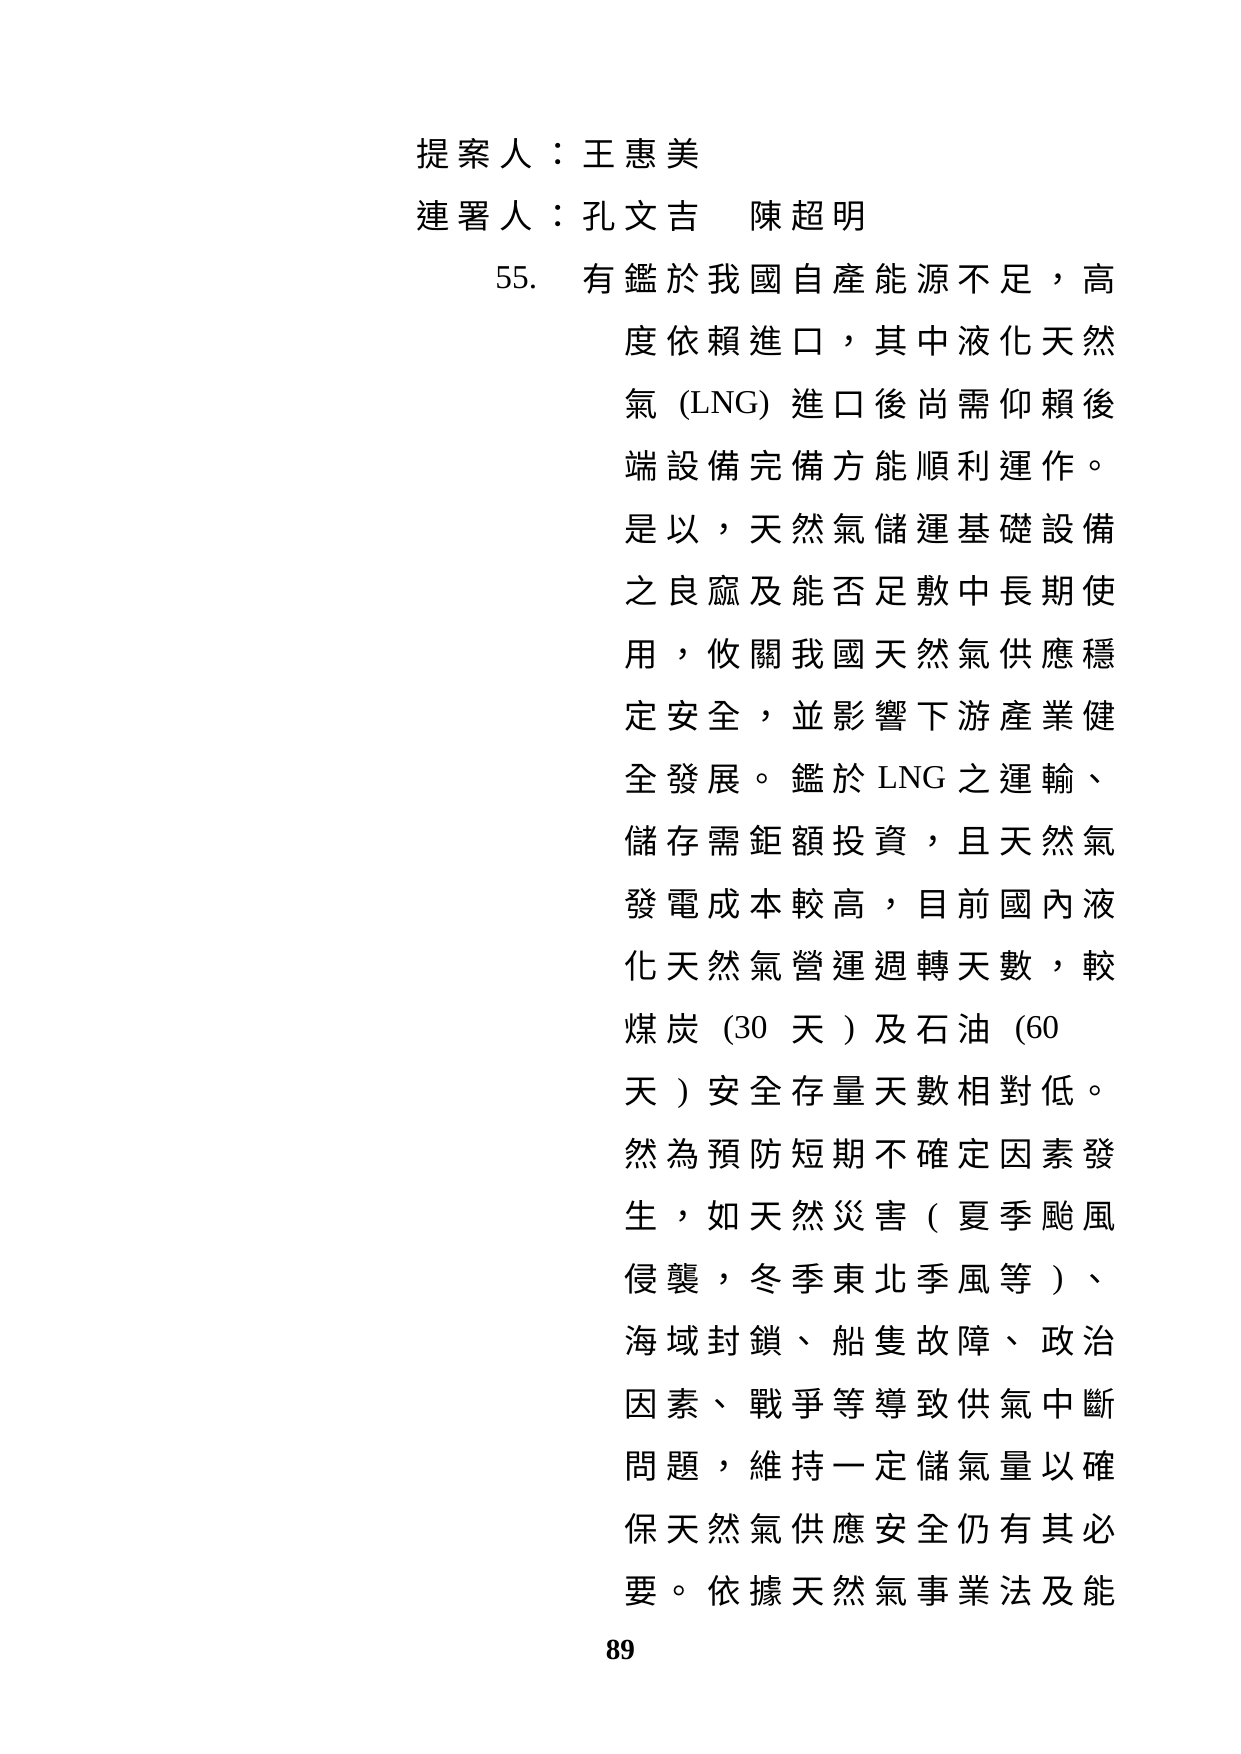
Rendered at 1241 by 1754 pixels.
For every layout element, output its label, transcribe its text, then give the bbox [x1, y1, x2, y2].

text 提案人：王惠美 [397, 110, 1016, 173]
text 連署人：孔文吉 陳超明 [397, 173, 1016, 235]
list 有鑑於我國自產能源不足，高度依賴進口，其中液化天然氣(LNG)進口後尚需仰賴後端設備完備方能順利運作。是以，天然氣儲運基礎設備之良窳及能否足敷中長期使用，攸關我國天然氣供應穩定安全，並影響下游產業健全發展。鑑於LNG之運輸、儲存需鉅額投資，且天然氣發電成本較高，目前國內液化天然氣營運週轉天數，較煤炭(30天)及石油(60天)安全存量天數相對低。然為預防短期不確定因素發生，如天然災害(夏季颱風侵襲，冬季東北季風等)、海域封鎖、船隻故障、政治因素、戰爭等導致供氣中斷問題，維持一定儲氣量以確保天然氣供應安全仍有其必要。依據天然氣事業法及能 [489, 235, 1120, 1610]
